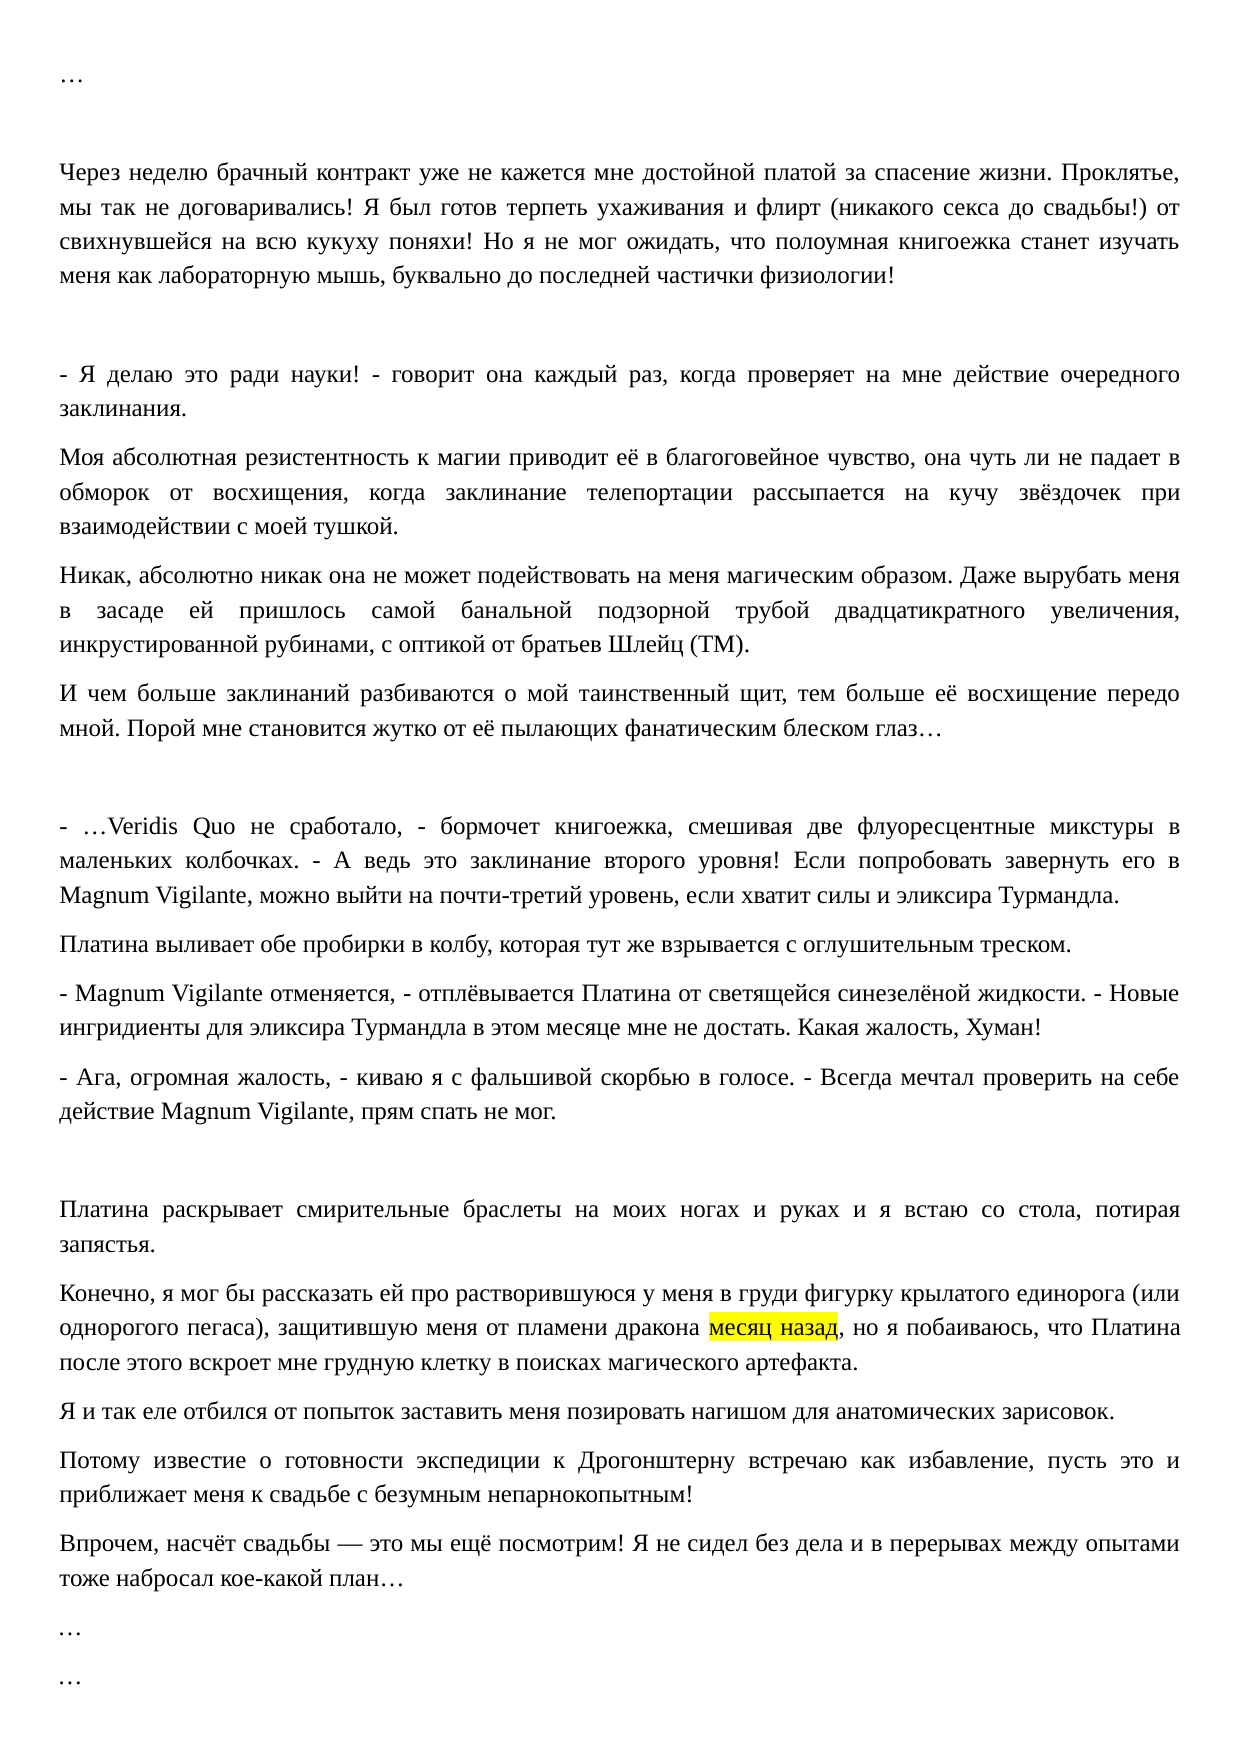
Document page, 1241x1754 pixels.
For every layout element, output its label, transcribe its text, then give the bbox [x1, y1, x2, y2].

text - Ага, огромная жалость, - киваю я с фальшивой скорбью в голосе. - Всегда мечтал проверить на себе действие Magnum Vigilante, прям спать не мог. [59, 1062, 1181, 1125]
text … [59, 1661, 1181, 1690]
text - Я делаю это ради науки! - говорит она каждый раз, когда проверяет на мне действие очередного заклинания. [59, 359, 1181, 422]
text И чем больше заклинаний разбиваются о мой таинственный щит, тем больше её восхищение передо мной. Порой мне становится жутко от её пылающих фанатическим блеском глаз… [59, 678, 1181, 742]
text Моя абсолютная резистентность к магии приводит её в благоговейное чувство, она чуть ли не падает в обморок от восхищения, когда заклинание телепортации рассыпается на кучу звёздочек при взаимодействии с моей тушкой. [59, 442, 1181, 540]
text Конечно, я мог бы рассказать ей про растворившуюся у меня в груди фигурку крылатого единорога (или однорогого пегаса), защитившую меня от пламени дракона месяц назад, но я побаиваюсь, что Платина после этого вскроет мне грудную клетку в поисках магического артефакта. [59, 1278, 1181, 1375]
text … [59, 1612, 1181, 1641]
text … [59, 59, 1181, 88]
text Через неделю брачный контракт уже не кажется мне достойной платой за спасение жизни. Проклятье, мы так не договаривались! Я был готов терпеть ухаживания и флирт (никакого секса до свадьбы!) от свихнувшейся на всю кукуху поняхи! Но я не мог ожидать, что полоумная книгоежка станет изучать меня как лабораторную мышь, буквально до последней частички физиологии! [59, 157, 1181, 289]
text - Magnum Vigilante отменяется, - отплёвывается Платина от светящейся синезелёной жидкости. - Новые ингридиенты для эликсира Турмандла в этом месяце мне не достать. Какая жалость, Хуман! [59, 978, 1181, 1041]
text Платина выливает обе пробирки в колбу, которая тут же взрывается с оглушительным треском. [59, 929, 1181, 958]
text Платина раскрывает смирительные браслеты на моих ногах и руках и я встаю со стола, потирая запястья. [59, 1194, 1181, 1257]
text Я и так еле отбился от попыток заставить меня позировать нагишом для анатомических зарисовок. [59, 1396, 1181, 1424]
text Впрочем, насчёт свадьбы — это мы ещё посмотрим! Я не сидел без дела и в перерывах между опытами тоже набросал кое-какой план… [59, 1528, 1181, 1592]
text Потому известие о готовности экспедиции к Дрогонштерну встречаю как избавление, пусть это и приближает меня к свадьбе с безумным непарнокопытным! [59, 1445, 1181, 1508]
text - …Veridis Quo не сработало, - бормочет книгоежка, смешивая две флуоресцентные микстуры в маленьких колбочках. - А ведь это заклинание второго уровня! Если попробовать завернуть его в Magnum Vigilante, можно выйти на почти-третий уровень, если хватит силы и эликсира Турмандла. [59, 811, 1181, 909]
text Никак, абсолютно никак она не может подействовать на меня магическим образом. Даже вырубать меня в засаде ей пришлось самой банальной подзорной трубой двадцатикратного увеличения, инкрустированной рубинами, с оптикой от братьев Шлейц (ТМ). [59, 560, 1181, 658]
